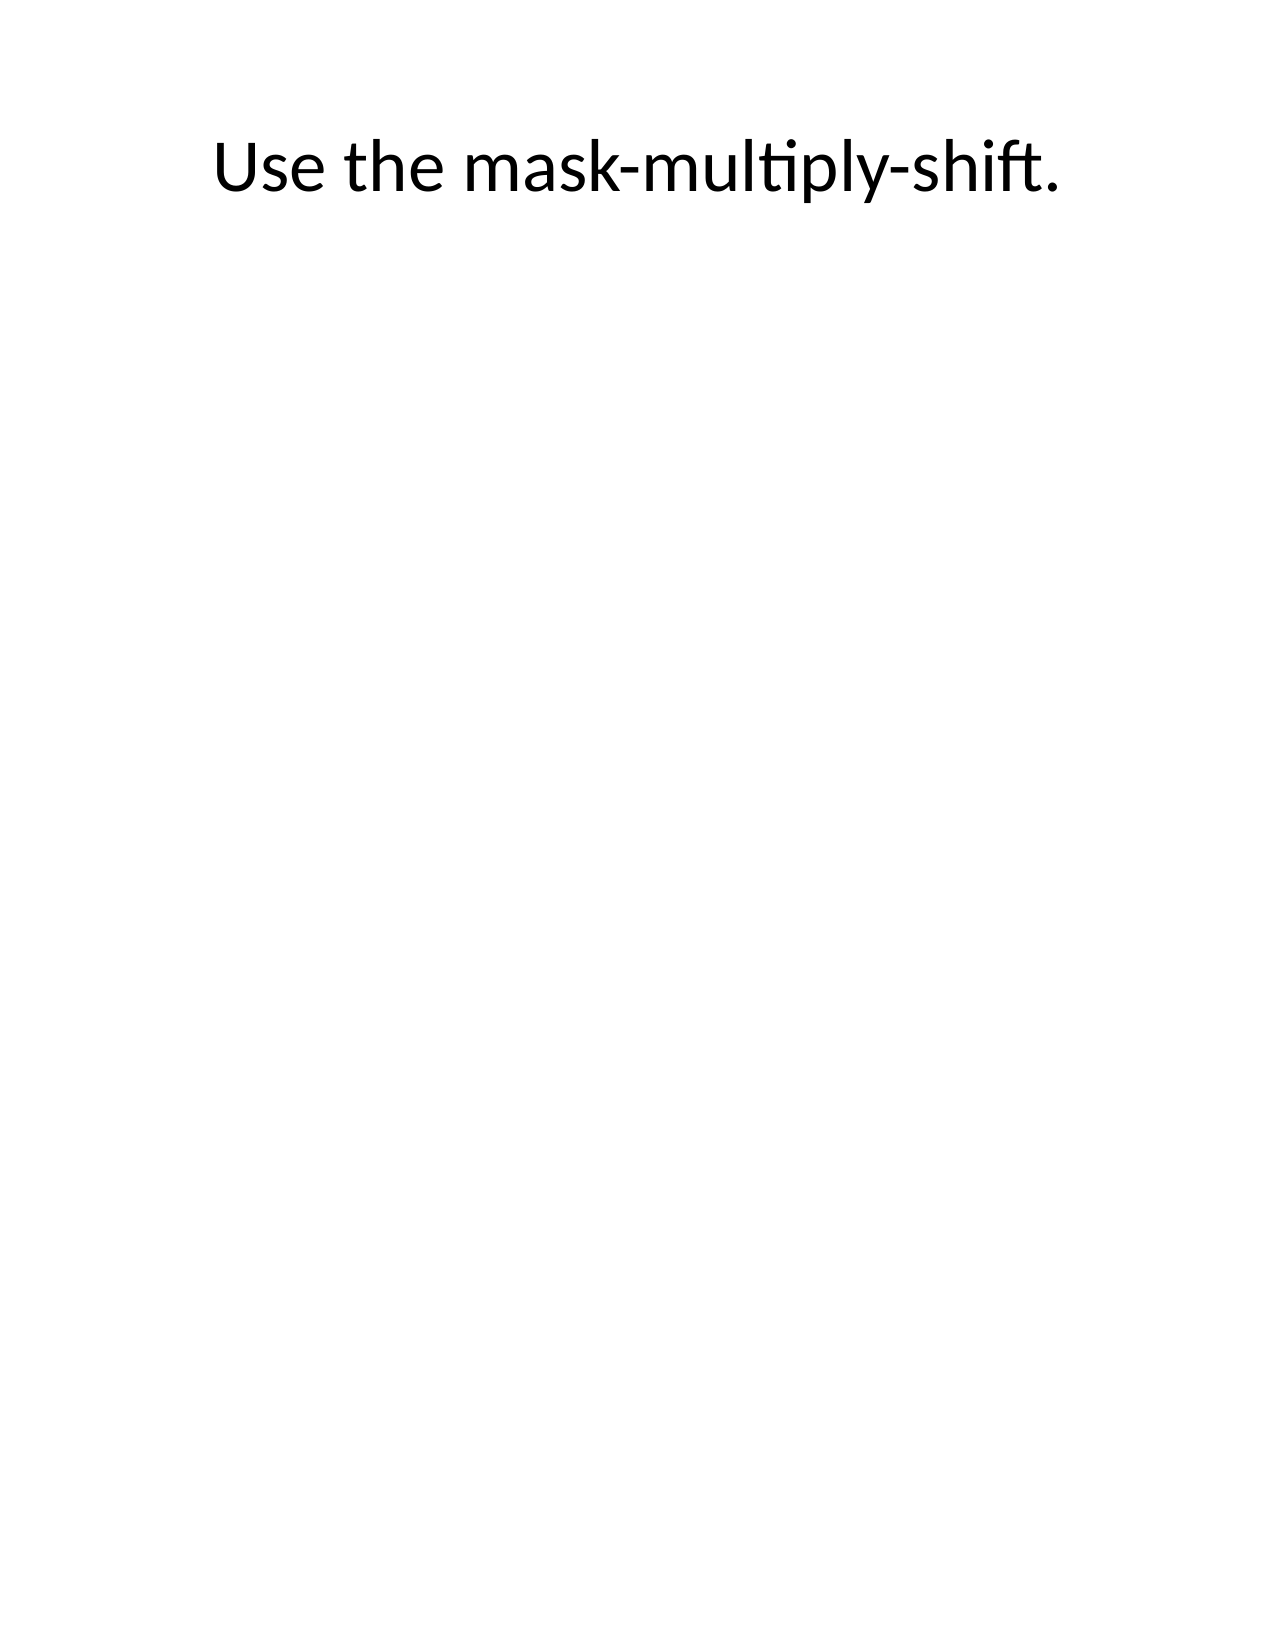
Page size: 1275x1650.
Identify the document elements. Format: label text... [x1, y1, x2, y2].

text Use the mask-multiply-shift. [118, 118, 1157, 210]
